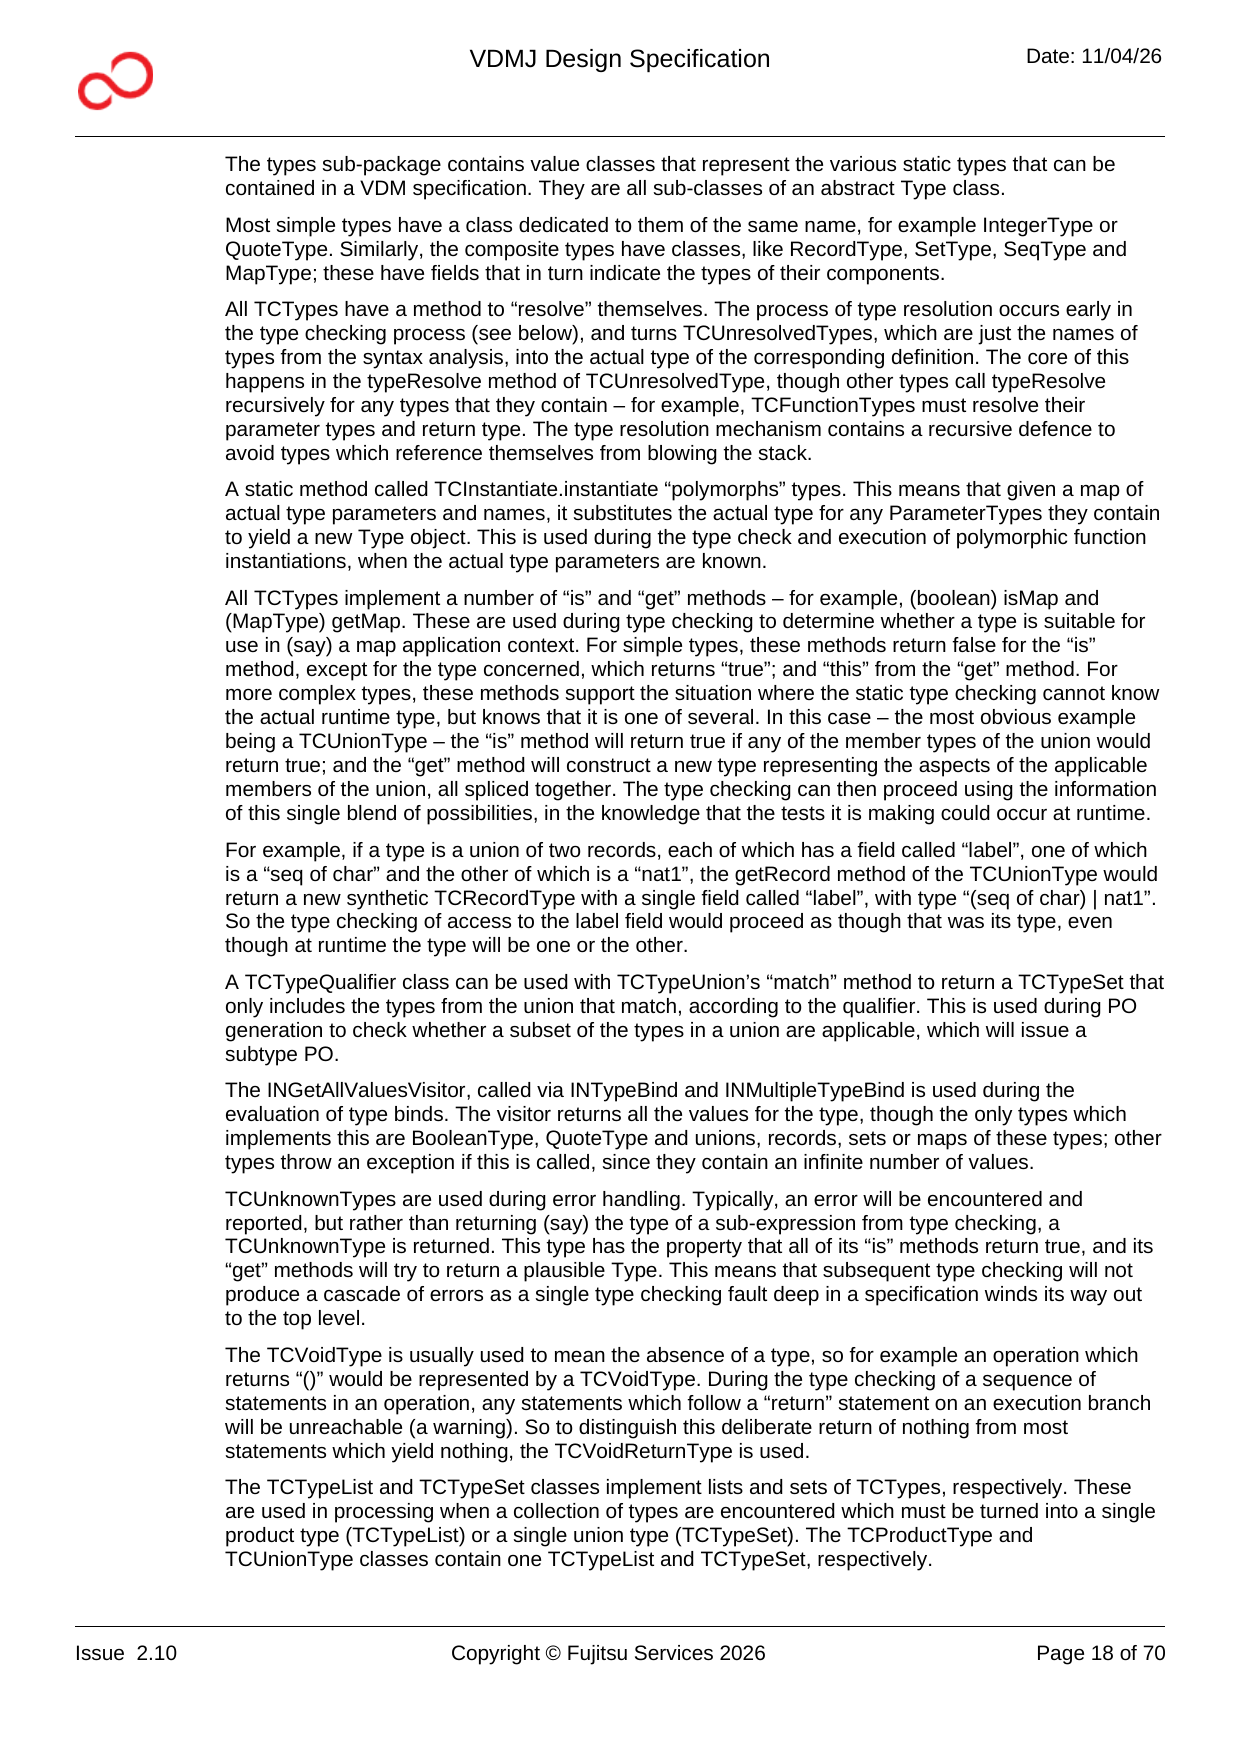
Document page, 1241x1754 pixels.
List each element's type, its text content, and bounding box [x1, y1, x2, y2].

text For example, if a type is a union of two records, each of which has a field called “label”, one of which is a “seq of char” and the other of which is a “nat1”, the getRecord method of the TCUnionType would return a new synthetic TCRecordType with a single field called “label”, with type “(seq of char) | nat1”. So the type checking of access to the label field would proceed as though that was its type, even though at runtime the type will be one or the other. [225, 838, 1165, 958]
text A static method called TCInstantiate.instantiate “polymorphs” types. This means that given a map of actual type parameters and names, it substitutes the actual type for any ParameterTypes they contain to yield a new Type object. This is used during the type check and execution of polymorphic function instantiations, when the actual type parameters are known. [225, 477, 1165, 573]
text A TCTypeQualifier class can be used with TCTypeUnion’s “match” method to return a TCTypeSet that only includes the types from the union that match, according to the qualifier. This is used during PO generation to check whether a subset of the types in a union are applicable, which will issue a subtype PO. [225, 970, 1165, 1066]
text The TCVoidType is usually used to mean the absence of a type, so for example an operation which returns “()” would be represented by a TCVoidType. During the type checking of a sequence of statements in an operation, any statements which follow a “return” statement on an execution branch will be unreachable (a warning). So to distinguish this deliberate return of nothing from most statements which yield nothing, the TCVoidReturnType is used. [225, 1343, 1165, 1463]
text All TCTypes implement a number of “is” and “get” methods – for example, (boolean) isMap and (MapType) getMap. These are used during type checking to determine whether a type is suitable for use in (say) a map application context. For simple types, these methods return false for the “is” method, except for the type concerned, which returns “true”; and “this” from the “get” method. For more complex types, these methods support the situation where the static type checking cannot know the actual runtime type, but knows that it is one of several. In this case – the most obvious example being a TCUnionType – the “is” method will return true if any of the member types of the union would return true; and the “get” method will construct a new type representing the aspects of the applicable members of the union, all spliced together. The type checking can then proceed using the information of this single blend of possibilities, in the knowledge that the tests it is making could occur at runtime. [225, 586, 1165, 825]
text All TCTypes have a method to “resolve” themselves. The process of type resolution occurs early in the type checking process (see below), and turns TCUnresolvedTypes, which are just the names of types from the syntax analysis, into the actual type of the corresponding definition. The core of this happens in the typeResolve method of TCUnresolvedType, though other types call typeResolve recursively for any types that they contain – for example, TCFunctionTypes must resolve their parameter types and return type. The type resolution mechanism contains a recursive defence to avoid types which reference themselves from blowing the stack. [225, 297, 1165, 465]
picture [78, 44, 153, 120]
text The TCTypeList and TCTypeSet classes implement lists and sets of TCTypes, respectively. These are used in processing when a collection of types are encountered which must be turned into a single product type (TCTypeList) or a single union type (TCTypeSet). The TCProductType and TCUnionType classes contain one TCTypeList and TCTypeSet, respectively. [225, 1475, 1165, 1571]
text The INGetAllValuesVisitor, called via INTypeBind and INMultipleTypeBind is used during the evaluation of type binds. The visitor returns all the values for the type, though the only types which implements this are BooleanType, QuoteType and unions, records, sets or maps of these types; other types throw an exception if this is called, since they contain an infinite number of values. [225, 1078, 1165, 1174]
text Most simple types have a class dedicated to them of the same name, for example IntegerType or QuoteType. Similarly, the composite types have classes, like RecordType, SetType, SeqType and MapType; these have fields that in turn indicate the types of their components. [225, 213, 1165, 285]
text The types sub-package contains value classes that represent the various static types that can be contained in a VDM specification. They are all sub-classes of an abstract Type class. [225, 152, 1165, 200]
text TCUnknownTypes are used during error handling. Typically, an error will be encountered and reported, but rather than returning (say) the type of a sub-expression from type checking, a TCUnknownType is returned. This type has the property that all of its “is” methods return true, and its “get” methods will try to return a plausible Type. This means that subsequent type checking will not produce a cascade of errors as a single type checking fault deep in a specification winds its way out to the top level. [225, 1187, 1165, 1331]
